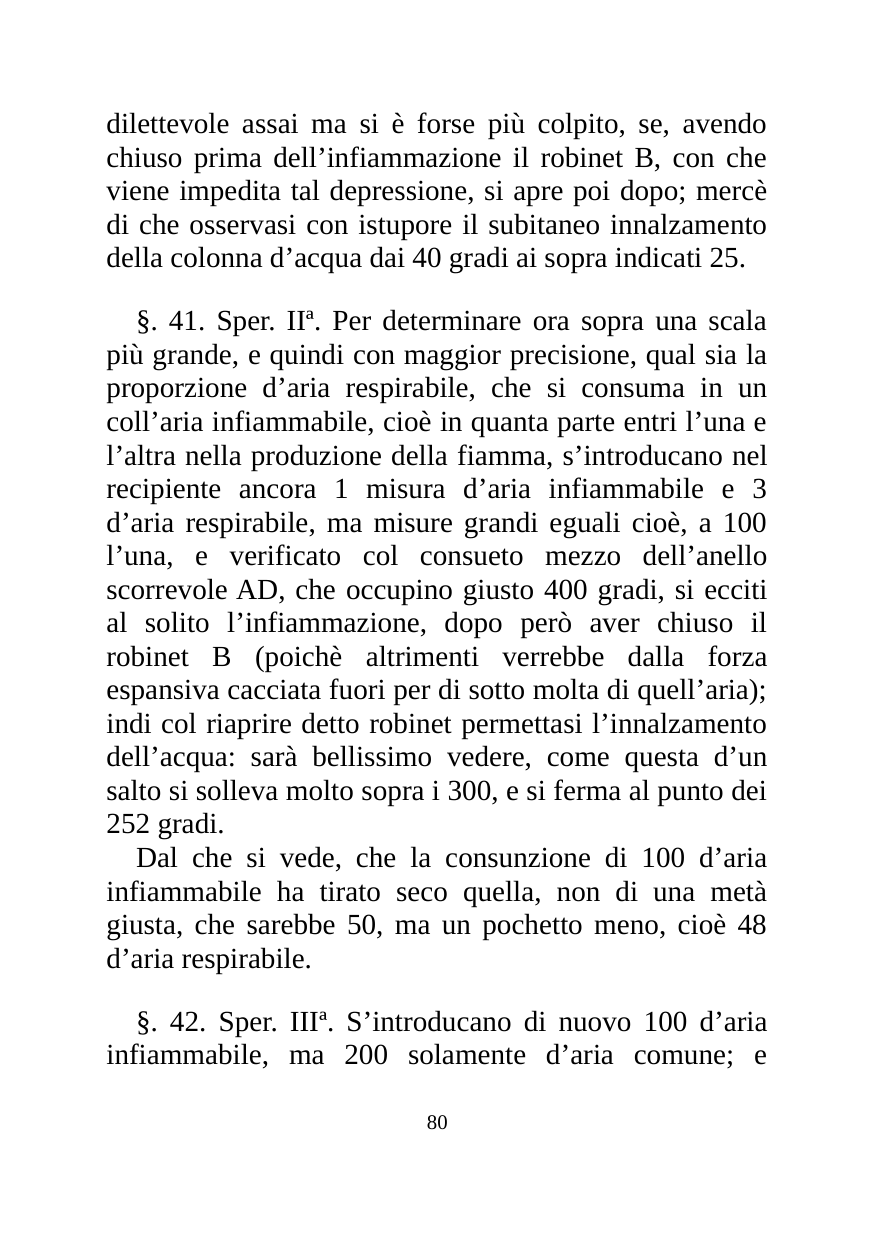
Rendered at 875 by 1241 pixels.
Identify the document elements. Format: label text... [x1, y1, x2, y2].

text dilettevole assai ma si è forse più colpito, se, avendo chiuso prima dell’infiammazione il robinet B, con che viene impedita tal depressione, si apre poi dopo; mercè di che osservasi con istupore il subitaneo innalzamento della colonna d’acqua dai 40 gradi ai sopra indicati 25. [106, 106, 768, 274]
text §. 42. Sper. IIIª. S’introducano di nuovo 100 d’aria infiammabile, ma 200 solamente d’aria comune; e [106, 1004, 768, 1071]
text Dal che si vede, che la consunzione di 100 d’aria infiammabile ha tirato seco quella, non di una metà giusta, che sarebbe 50, ma un pochetto meno, cioè 48 d’aria respirabile. [106, 840, 768, 974]
text §. 41. Sper. IIª. Per determinare ora sopra una scala più grande, e quindi con maggior precisione, qual sia la proporzione d’aria respirabile, che si consuma in un coll’aria infiammabile, cioè in quanta parte entri l’una e l’altra nella produzione della fiamma, s’introducano nel recipiente ancora 1 misura d’aria infiammabile e 3 d’aria respirabile, ma misure grandi eguali cioè, a 100 l’una, e verificato col consueto mezzo dell’anello scorrevole AD, che occupino giusto 400 gradi, si ecciti al solito l’infiammazione, dopo però aver chiuso il robinet B (poichè altrimenti verrebbe dalla forza espansiva cacciata fuori per di sotto molta di quell’aria); indi col riaprire detto robinet permettasi l’innalzamento dell’acqua: sarà bellissimo vedere, come questa d’un salto si solleva molto sopra i 300, e si ferma al punto dei 252 gradi. [106, 303, 768, 840]
